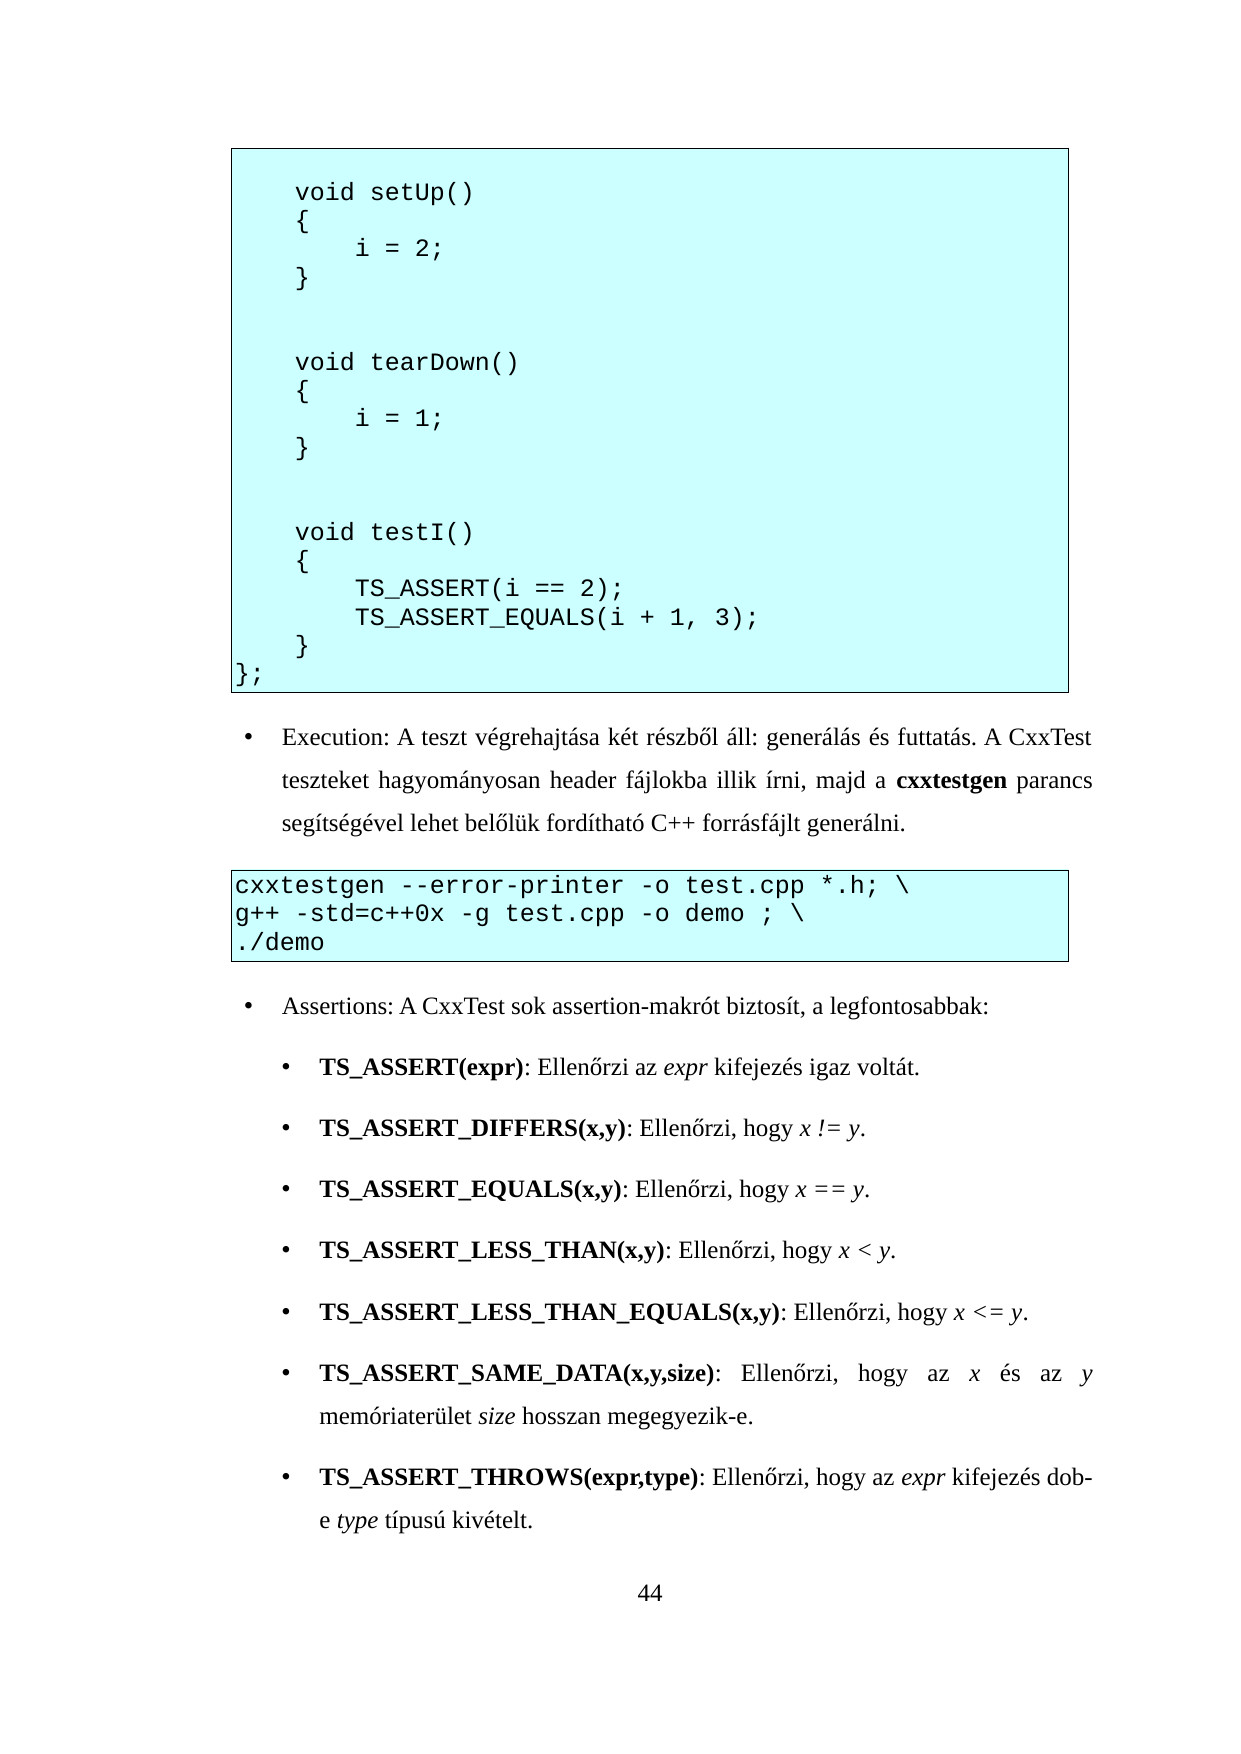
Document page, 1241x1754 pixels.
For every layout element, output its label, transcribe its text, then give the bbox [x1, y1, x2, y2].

list Execution: A teszt végrehajtása két részből áll: generálás és futtatás. A CxxTest teszteket hagyományosan header fájlokba illik írni, majd a cxxtestgen parancs segítségével lehet belőlük fordítható C++ forrásfájlt generálni. [244, 722, 1093, 837]
list TS_ASSERT_LESS_THAN(x,y): Ellenőrzi, hogy x < y. [282, 1235, 1093, 1264]
list Assertions: A CxxTest sok assertion-makrót biztosít, a legfontosabbak: [244, 991, 1093, 1019]
text cxxtestgen --error-printer -o test.cpp *.h; \ g++ -std=c++0x -g test.cpp -o demo ; \ ./demo [232, 871, 1068, 961]
list TS_ASSERT_DIFFERS(x,y): Ellenőrzi, hogy x != y. [282, 1113, 1093, 1142]
list TS_ASSERT(expr): Ellenőrzi az expr kifejezés igaz voltát. [282, 1052, 1093, 1081]
list TS_ASSERT_LESS_THAN_EQUALS(x,y): Ellenőrzi, hogy x <= y. [282, 1297, 1093, 1325]
list TS_ASSERT_SAME_DATA(x,y,size): Ellenőrzi, hogy az x és az y memóriaterület size hosszan megegyezik-e. [282, 1358, 1093, 1429]
text void setUp() { i = 2; } void tearDown() { i = 1; } void testI() { TS_ASSERT(i == 2); TS_ASSERT_EQUALS(i + 1, 3); } }; [232, 149, 1068, 692]
list TS_ASSERT_THROWS(expr,type): Ellenőrzi, hogy az expr kifejezés dob-e type típusú kivételt. [282, 1462, 1093, 1534]
list TS_ASSERT_EQUALS(x,y): Ellenőrzi, hogy x == y. [282, 1174, 1093, 1203]
